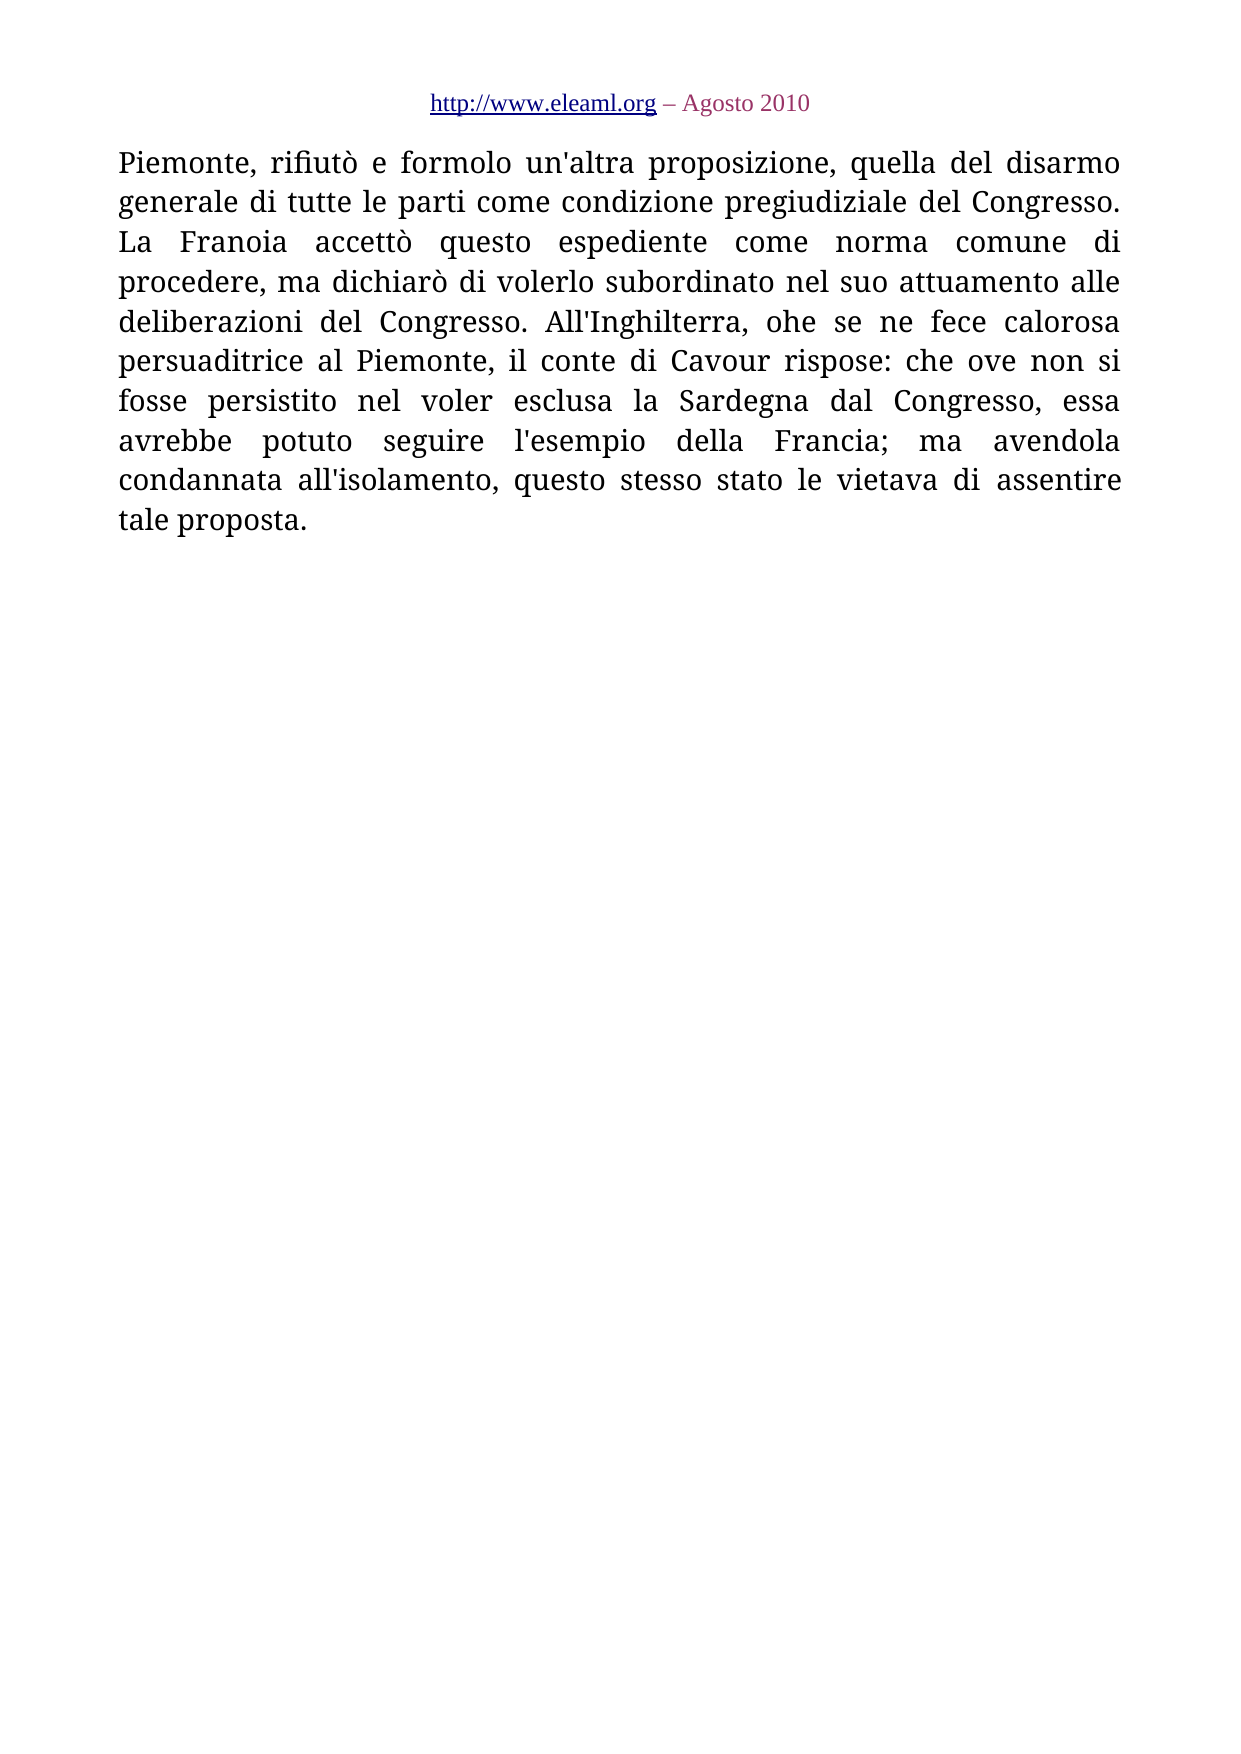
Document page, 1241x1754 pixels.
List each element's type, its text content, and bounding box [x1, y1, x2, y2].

text Piemonte, rifiutò e formolo un'altra proposizione, quella del disarmo generale di tutte le parti come condizione pregiudiziale del Congresso. La Franoia accettò questo espediente come norma comune di procedere, ma dichiarò di volerlo subordinato nel suo attuamento alle deliberazioni del Congresso. All'Inghilterra, ohe se ne fece calorosa persuaditrice al Piemonte, il conte di Cavour rispose: che ove non si fosse persistito nel voler esclusa la Sardegna dal Congresso, essa avrebbe potuto seguire l'esempio della Francia; ma avendola condannata all'isolamento, questo stesso stato le vietava di assentire tale proposta. [118, 142, 1122, 539]
